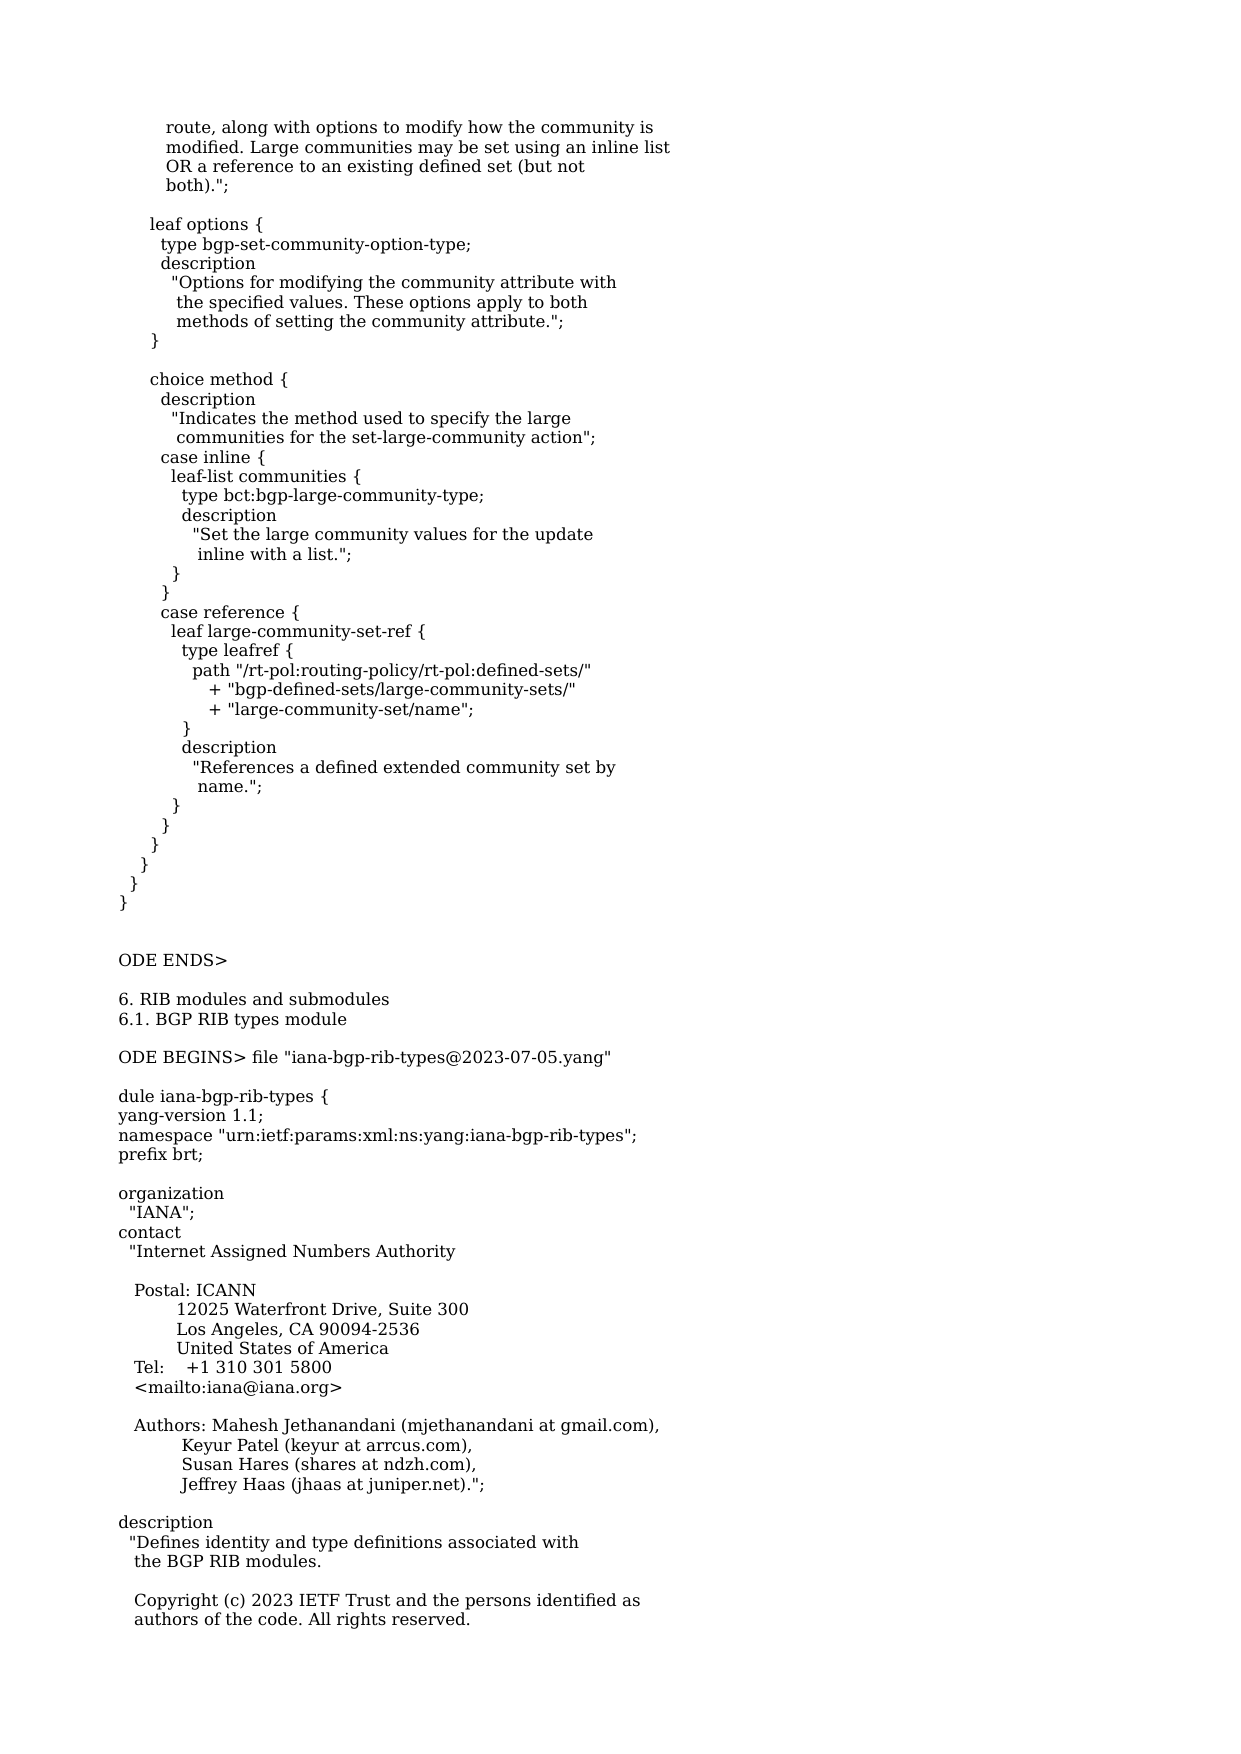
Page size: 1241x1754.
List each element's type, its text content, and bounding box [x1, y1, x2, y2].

text modified. Large communities may be set using an inline list [118, 137, 1122, 157]
text description [118, 389, 1122, 409]
text dule iana-bgp-rib-types { [118, 1087, 1122, 1106]
text } [118, 583, 1122, 602]
text yang-version 1.1; [118, 1106, 1122, 1126]
text type bct:bgp-large-community-type; [118, 486, 1122, 506]
text case reference { [118, 602, 1122, 622]
text "Internet Assigned Numbers Authority [118, 1242, 1122, 1261]
text } [118, 893, 1122, 912]
text path "/rt-pol:routing-policy/rt-pol:defined-sets/" [118, 661, 1122, 680]
text Postal: ICANN [118, 1281, 1122, 1300]
text the specified values. These options apply to both [118, 292, 1122, 312]
text <mailto:iana@iana.org> [118, 1377, 1122, 1397]
text } [118, 564, 1122, 583]
text } [118, 854, 1122, 874]
text 12025 Waterfront Drive, Suite 300 [118, 1300, 1122, 1319]
text United States of America [118, 1339, 1122, 1358]
text contact [118, 1222, 1122, 1242]
text choice method { [118, 370, 1122, 389]
text } [118, 331, 1122, 351]
text "Indicates the method used to specify the large [118, 409, 1122, 428]
text + "bgp-defined-sets/large-community-sets/" [118, 680, 1122, 699]
text name."; [118, 777, 1122, 796]
text } [118, 719, 1122, 738]
text "Defines identity and type definitions associated with [118, 1532, 1122, 1552]
text leaf large-community-set-ref { [118, 622, 1122, 641]
text Jeffrey Haas (jhaas at juniper.net)."; [118, 1474, 1122, 1494]
text "Options for modifying the community attribute with [118, 273, 1122, 292]
text } [118, 874, 1122, 893]
text Susan Hares (shares at ndzh.com), [118, 1455, 1122, 1474]
text ODE ENDS> [118, 951, 1122, 971]
text "References a defined extended community set by [118, 757, 1122, 777]
text Tel: +1 310 301 5800 [118, 1358, 1122, 1377]
text methods of setting the community attribute."; [118, 312, 1122, 331]
text description [118, 506, 1122, 525]
text } [118, 796, 1122, 816]
text Authors: Mahesh Jethanandani (mjethanandani at gmail.com), [118, 1416, 1122, 1436]
text leaf-list communities { [118, 467, 1122, 486]
text leaf options { [118, 215, 1122, 234]
text Los Angeles, CA 90094-2536 [118, 1319, 1122, 1339]
text type bgp-set-community-option-type; [118, 234, 1122, 254]
text the BGP RIB modules. [118, 1552, 1122, 1571]
text description [118, 1513, 1122, 1532]
text "IANA"; [118, 1203, 1122, 1222]
text communities for the set-large-community action"; [118, 428, 1122, 447]
text both)."; [118, 176, 1122, 196]
text Copyright (c) 2023 IETF Trust and the persons identified as [118, 1591, 1122, 1610]
text } [118, 816, 1122, 835]
text prefix brt; [118, 1145, 1122, 1164]
text description [118, 738, 1122, 757]
text OR a reference to an existing defined set (but not [118, 157, 1122, 176]
text type leafref { [118, 641, 1122, 661]
text "Set the large community values for the update [118, 525, 1122, 544]
text Keyur Patel (keyur at arrcus.com), [118, 1436, 1122, 1455]
text + "large-community-set/name"; [118, 699, 1122, 719]
text organization [118, 1184, 1122, 1203]
text route, along with options to modify how the community is [118, 118, 1122, 137]
text case inline { [118, 447, 1122, 467]
text inline with a list."; [118, 544, 1122, 564]
text description [118, 254, 1122, 273]
text 6. RIB modules and submodules [118, 990, 1122, 1009]
text 6.1. BGP RIB types module [118, 1009, 1122, 1029]
text namespace "urn:ietf:params:xml:ns:yang:iana-bgp-rib-types"; [118, 1126, 1122, 1145]
text authors of the code. All rights reserved. [118, 1610, 1122, 1629]
text ODE BEGINS> file "iana-bgp-rib-types@2023-07-05.yang" [118, 1048, 1122, 1067]
text } [118, 835, 1122, 854]
